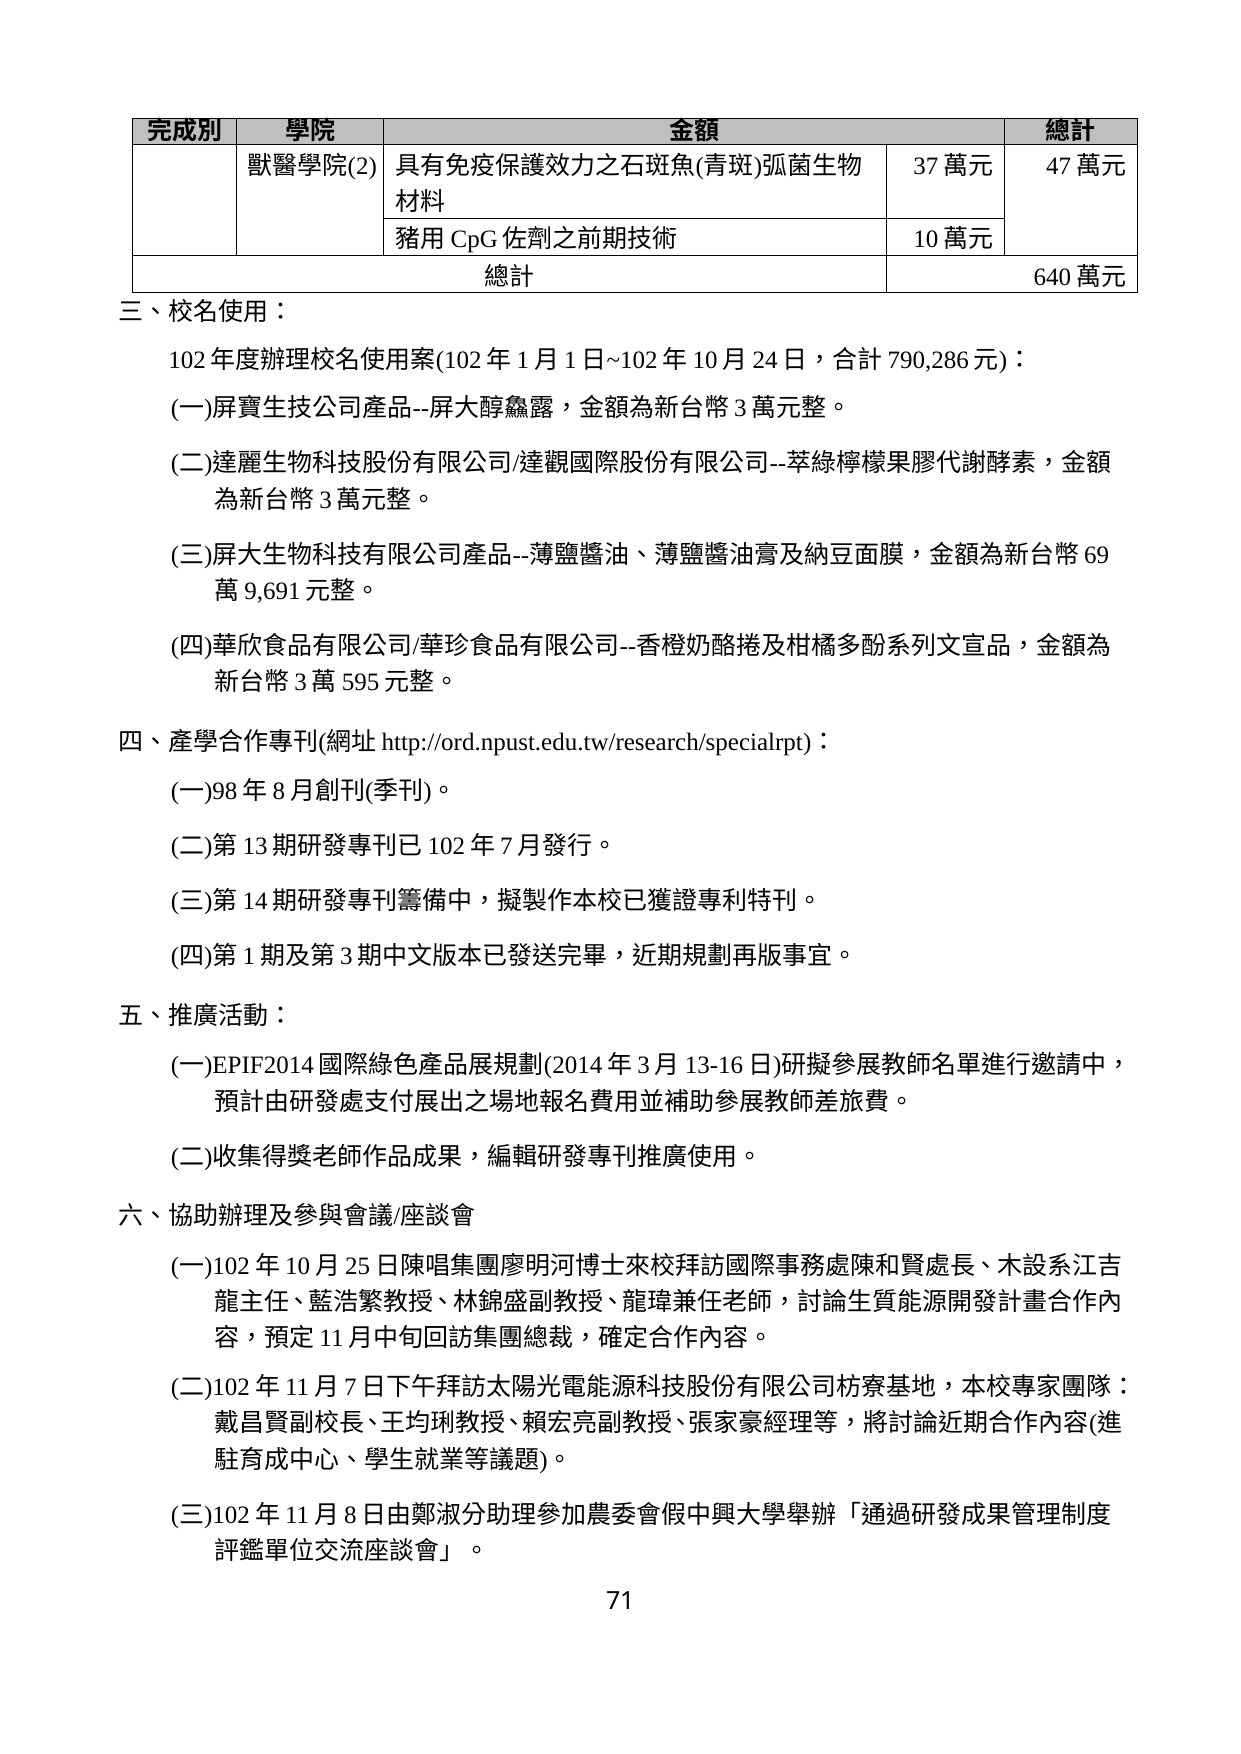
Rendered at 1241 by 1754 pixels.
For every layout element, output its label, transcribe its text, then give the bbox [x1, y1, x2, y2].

table_cell 總計 [133, 256, 886, 292]
text (一)EPIF2014國際綠色產品展規劃(2014年3月13-16日)研擬參展教師名單進行邀請中，預計由研發處支付展出之場地報名費用並補助參展教師差旅費。 [171, 1045, 1122, 1117]
text (四)華欣食品有限公司/華珍食品有限公司--香橙奶酪捲及柑橘多酚系列文宣品，金額為新台幣3萬595元整。 [171, 625, 1122, 698]
table_cell 獸醫學院(2) [237, 145, 383, 255]
text 三、校名使用： [118, 293, 1122, 327]
text (三)102年11月8日由鄭淑分助理參加農委會假中興大學舉辦「通過研發成果管理制度評鑑單位交流座談會」。 [171, 1494, 1122, 1567]
table_header 學院 [237, 119, 383, 144]
table_cell 豬用CpG佐劑之前期技術 [384, 219, 886, 255]
table_cell 640萬元 [887, 256, 1137, 292]
text 五、推廣活動： [118, 991, 1122, 1032]
text (二)收集得獎老師作品成果，編輯研發專刊推廣使用。 [171, 1136, 1122, 1172]
text (二)第13期研發專刊已102年7月發行。 [171, 826, 1122, 862]
text (四)第1期及第3期中文版本已發送完畢，近期規劃再版事宜。 [171, 936, 1122, 972]
table_cell 37萬元 [887, 145, 1004, 218]
text (一)98年8月創刊(季刊)。 [171, 771, 1122, 807]
text (二)達麗生物科技股份有限公司/達觀國際股份有限公司--萃綠檸檬果膠代謝酵素，金額為新台幣3萬元整。 [171, 443, 1122, 515]
text 四、產學合作專刊(網址http://ord.npust.edu.tw/research/specialrpt)： [118, 717, 1122, 758]
table_header 金額 [384, 119, 1004, 144]
table_header 完成別 [133, 119, 236, 144]
text (一)102年10月25日陳唱集團廖明河博士來校拜訪國際事務處陳和賢處長、木設系江吉龍主任、藍浩繁教授、林錦盛副教授、龍瑋兼任老師，討論生質能源開發計畫合作內容，預定11月中旬回訪集團總裁，確定合作內容。 [171, 1245, 1122, 1354]
text (二)102年11月7日下午拜訪太陽光電能源科技股份有限公司枋寮基地，本校專家團隊：戴昌賢副校長、王均琍教授、賴宏亮副教授、張家豪經理等，將討論近期合作內容(進駐育成中心、學生就業等議題)。 [171, 1367, 1122, 1475]
table_cell [133, 145, 236, 255]
text (三)第14期研發專刊籌備中，擬製作本校已獲證專利特刊。 [171, 881, 1122, 917]
text (一)屏寶生技公司產品--屏大醇鱻露，金額為新台幣3萬元整。 [171, 388, 1122, 424]
table_cell 具有免疫保護效力之石斑魚(青斑)弧菌生物材料 [384, 145, 886, 218]
table_header 總計 [1005, 119, 1137, 144]
text 102年度辦理校名使用案(102年1月1日~102年10月24日，合計790,286元)： [168, 339, 1122, 375]
table_cell 47萬元 [1005, 145, 1137, 255]
table_cell 10萬元 [887, 219, 1004, 255]
text (三)屏大生物科技有限公司產品--薄鹽醬油、薄鹽醬油膏及納豆面膜，金額為新台幣69萬9,691元整。 [171, 534, 1122, 607]
text 六、協助辦理及參與會議/座談會 [118, 1191, 1122, 1233]
